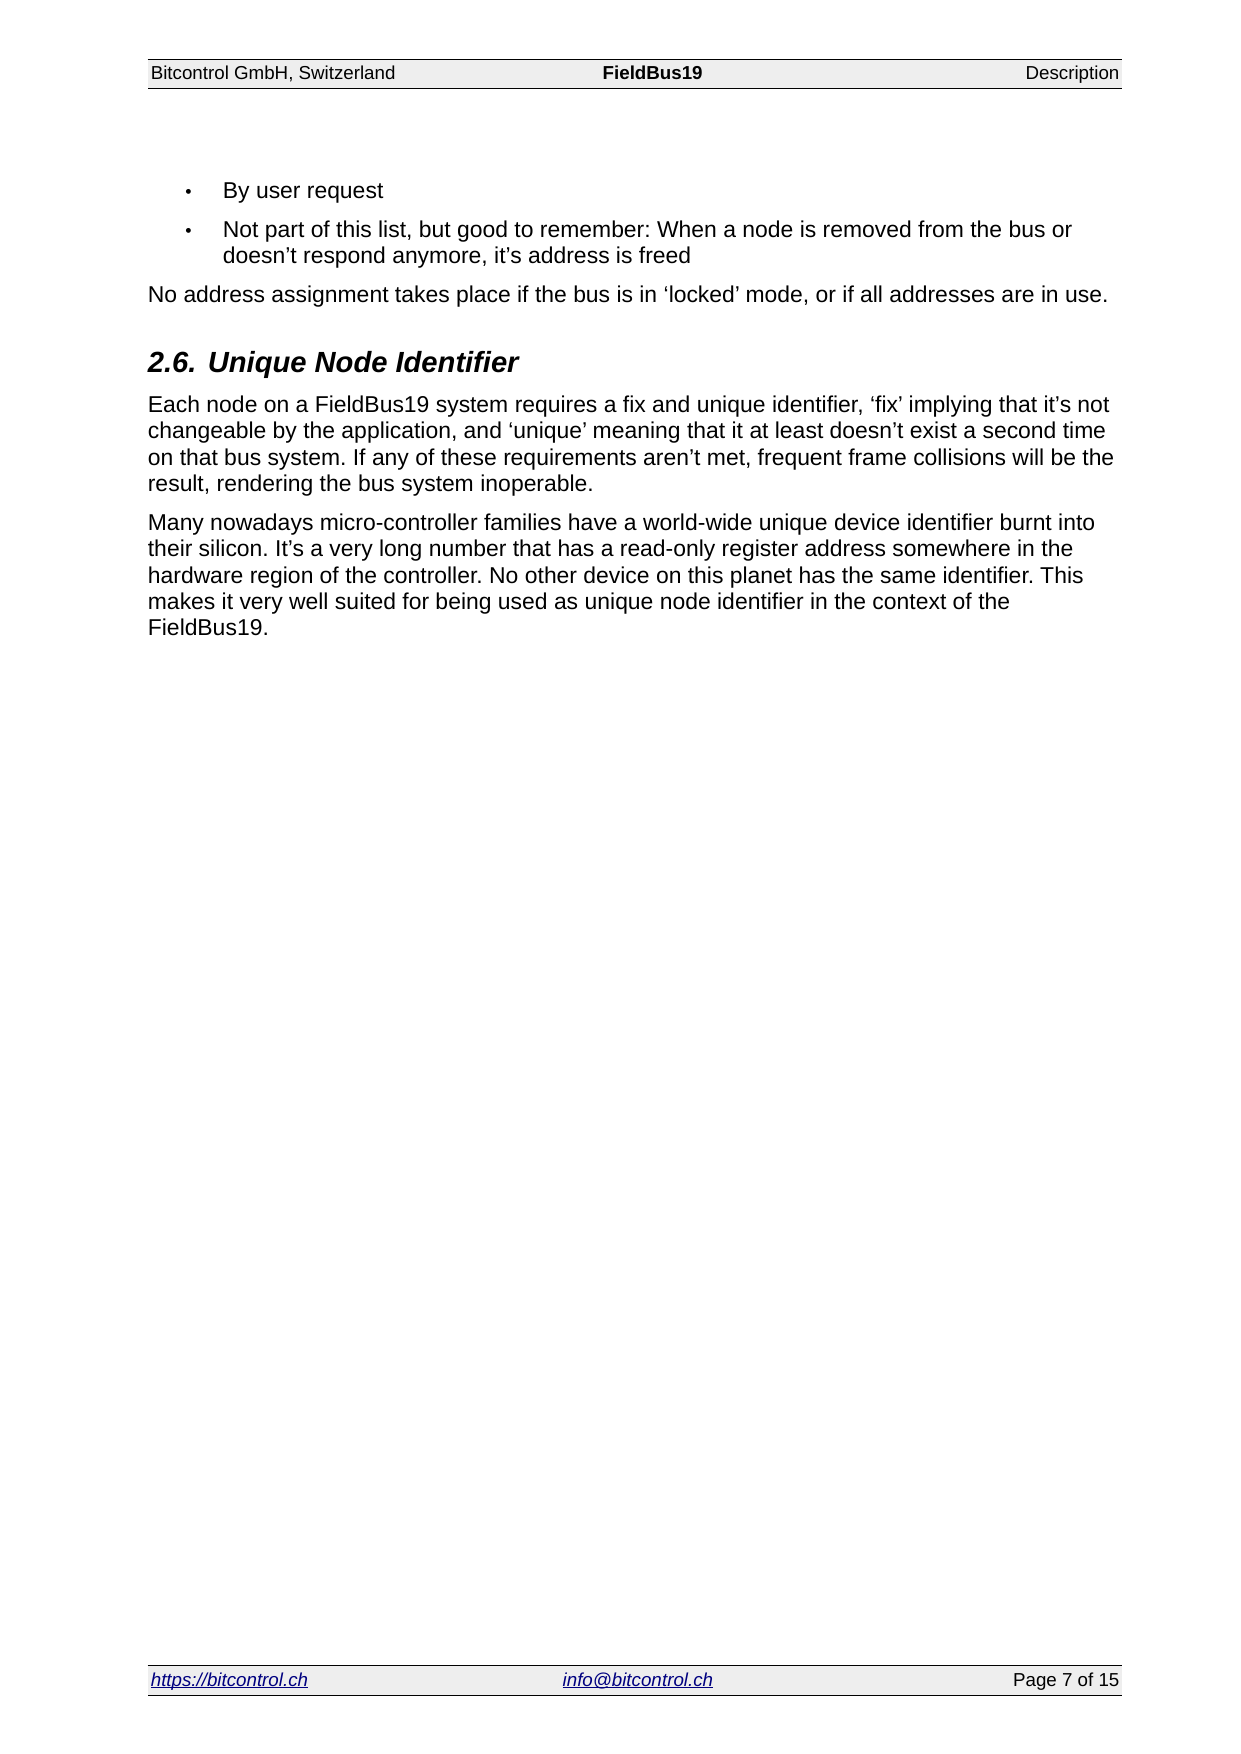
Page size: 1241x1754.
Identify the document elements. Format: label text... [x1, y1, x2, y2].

list Not part of this list, but good to remember: When a node is removed from the bus or doesn’t respond anymore, it’s address is freed [185, 216, 1122, 269]
text Many nowadays micro-controller families have a world-wide unique device identifier burnt into their silicon. It’s a very long number that has a read-only register address somewhere in the hardware region of the controller. No other device on this planet has the same identifier. This makes it very well suited for being used as unique node identifier in the context of the FieldBus19. [148, 509, 1122, 641]
text No address assignment takes place if the bus is in ‘locked’ mode, or if all addresses are in use. [148, 281, 1122, 307]
text Each node on a FieldBus19 system requires a fix and unique identifier, ‘fix’ implying that it’s not changeable by the application, and ‘unique’ meaning that it at least doesn’t exist a second time on that bus system. If any of these requirements aren’t met, frequent frame collisions will be the result, rendering the bus system inoperable. [148, 391, 1122, 496]
subtitle Unique Node Identifier [148, 345, 1122, 378]
list By user request [185, 177, 1122, 203]
